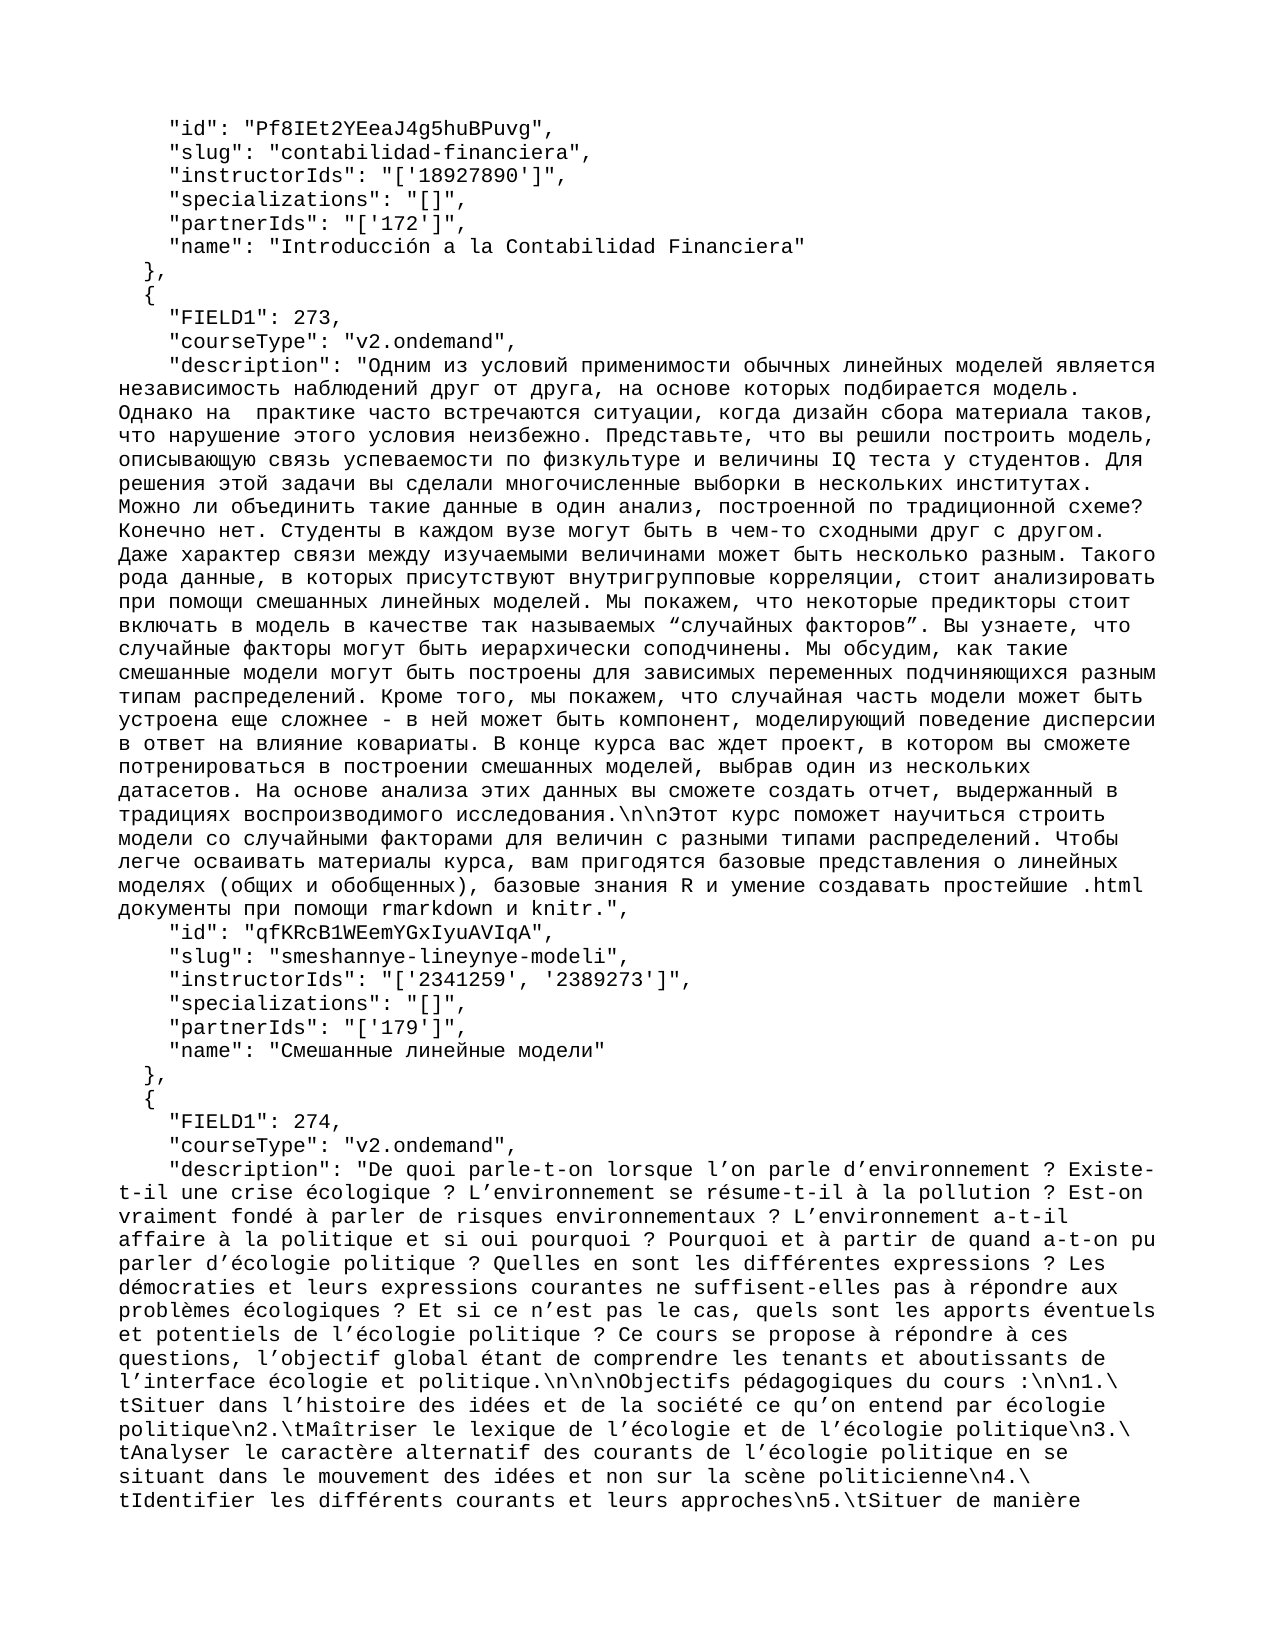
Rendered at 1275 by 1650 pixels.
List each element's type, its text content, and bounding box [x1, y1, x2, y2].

text "specializations": "[]", [118, 993, 1157, 1017]
text "slug": "smeshannye-lineynye-modeli", [118, 946, 1157, 969]
text "description": "De quoi parle-t-on lorsque l’on parle d’environnement ? Existe-t-il une crise écologique ? L’environnement se résume-t-il à la pollution ? Est-on vraiment fondé à parler de risques environnementaux ? L’environnement a-t-il affaire à la politique et si oui pourquoi ? Pourquoi et à partir de quand a-t-on pu parler d’écologie politique ? Quelles en sont les différentes expressions ? Les démocraties et leurs expressions courantes ne suffisent-elles pas à répondre aux problèmes écologiques ? Et si ce n’est pas le cas, quels sont les apports éventuels et potentiels de l’écologie politique ? Ce cours se propose à répondre à ces questions, l’objectif global étant de comprendre les tenants et aboutissants de l’interface écologie et politique.\n\n\nObjectifs pédagogiques du cours :\n\n1.\tSituer dans l’histoire des idées et de la société ce qu’on entend par écologie politique\n2.\tMaîtriser le lexique de l’écologie et de l’écologie politique\n3.\tAnalyser le caractère alternatif des courants de l’écologie politique en se situant dans le mouvement des idées et non sur la scène politicienne\n4.\tIdentifier les différents courants et leurs approches\n5.\tSituer de manière [118, 1158, 1157, 1513]
text "FIELD1": 274, [118, 1111, 1157, 1135]
text }, [118, 1064, 1157, 1088]
text "description": "Oдним из условий применимости обычных линейных моделей является независимость наблюдений друг от друга, на основе которых подбирается модель. Однако на практике часто встречаются ситуации, когда дизайн сбора материала таков, что нарушение этого условия неизбежно. Представьте, что вы решили построить модель, описывающую связь успеваемости по физкультуре и величины IQ теста у студентов. Для решения этой задачи вы сделали многочисленные выборки в нескольких институтах. Можно ли объединить такие данные в один анализ, построенной по традиционной схеме? Конечно нет. Студенты в каждом вузе могут быть в чем-то сходными друг с другом. Даже характер связи между изучаемыми величинами может быть несколько разным. Такого рода данные, в которых присутствуют внутригрупповые корреляции, стоит анализировать при помощи смешанных линейных моделей. Мы покажем, что некоторые предикторы стоит включать в модель в качестве так называемых “случайных факторов”. Вы узнаете, что случайные факторы могут быть иерархически соподчинены. Мы обсудим, как такие смешанные модели могут быть построены для зависимых переменных подчиняющихся разным типам распределений. Кроме того, мы покажем, что случайная часть модели может быть устроена еще сложнее - в ней может быть компонент, моделирующий поведение дисперсии в ответ на влияние ковариаты. В конце курса вас ждет проект, в котором вы сможете потренироваться в построении смешанных моделей, выбрав один из нескольких датасетов. На основе анализа этих данных вы сможете создать отчет, выдержанный в традициях воспроизводимого исследования.\n\nЭтот курс поможет научиться строить модели со случайными факторами для величин с разными типами распределений. Чтобы легче осваивать материалы курса, вам пригодятся базовые представления о линейных моделях (общих и обобщенных), базовые знания R и умение создавать простейшие .html документы при помощи rmarkdown и knitr.", [118, 354, 1157, 922]
text }, [118, 260, 1157, 284]
text "id": "Pf8IEt2YEeaJ4g5huBPuvg", [118, 118, 1157, 142]
text "instructorIds": "['2341259', '2389273']", [118, 969, 1157, 993]
text "courseType": "v2.ondemand", [118, 331, 1157, 354]
text "instructorIds": "['18927890']", [118, 165, 1157, 189]
text { [118, 1088, 1157, 1111]
text "partnerIds": "['179']", [118, 1017, 1157, 1040]
text "partnerIds": "['172']", [118, 213, 1157, 236]
text "slug": "contabilidad-financiera", [118, 142, 1157, 165]
text { [118, 284, 1157, 307]
text "specializations": "[]", [118, 189, 1157, 213]
text "FIELD1": 273, [118, 307, 1157, 331]
text "name": "Смешанные линейные модели" [118, 1040, 1157, 1064]
text "courseType": "v2.ondemand", [118, 1135, 1157, 1158]
text "name": "Introducción a la Contabilidad Financiera" [118, 236, 1157, 260]
text "id": "qfKRcB1WEemYGxIyuAVIqA", [118, 922, 1157, 946]
